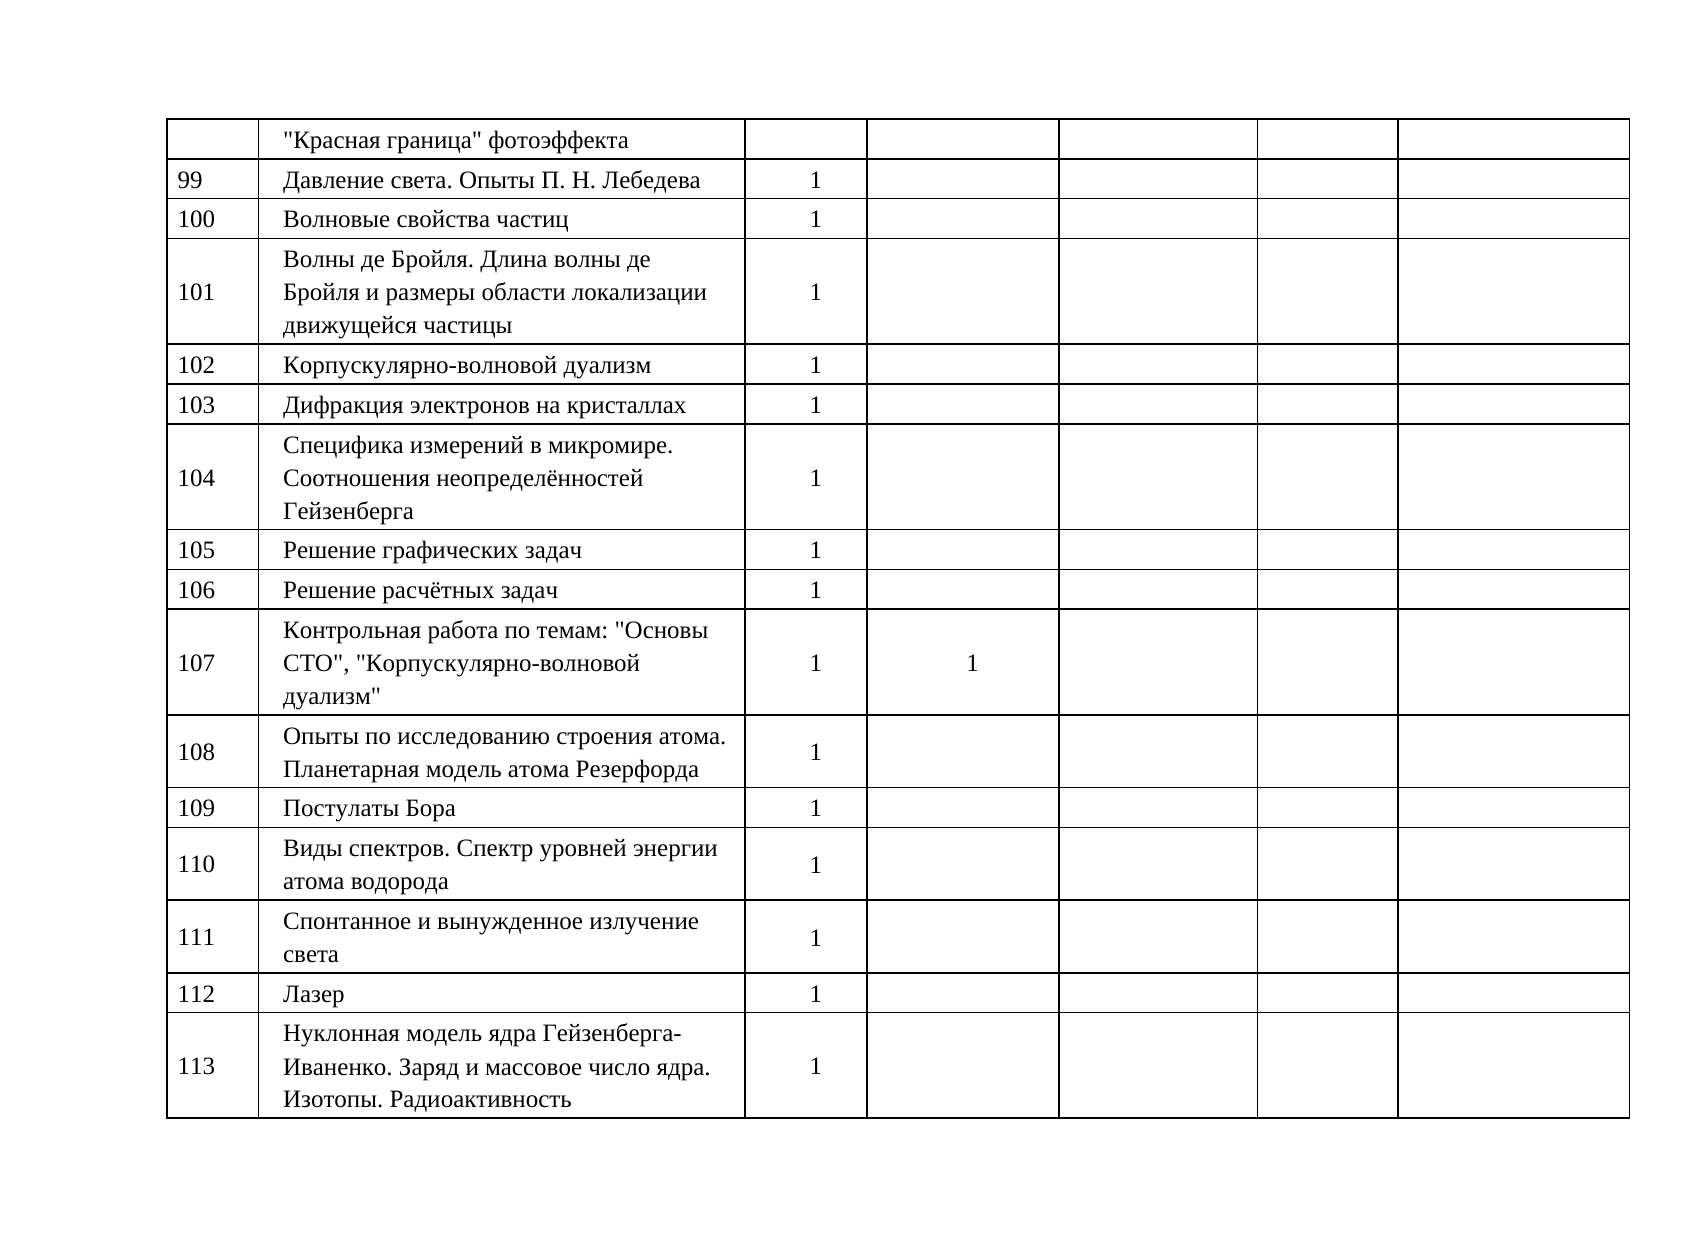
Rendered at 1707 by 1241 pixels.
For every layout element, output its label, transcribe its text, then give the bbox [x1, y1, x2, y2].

table_cell 1 [746, 570, 866, 608]
table_cell [868, 160, 1058, 198]
table_cell 1 [746, 199, 866, 237]
table_cell [1399, 120, 1629, 158]
table_cell [868, 716, 1058, 787]
table_cell Решение расчётных задач [259, 570, 744, 608]
table_cell 1 [746, 530, 866, 568]
table_cell 1 [746, 828, 866, 899]
table_cell [868, 120, 1058, 158]
table_cell [1258, 716, 1397, 787]
table_cell [1258, 345, 1397, 383]
table_cell [1258, 239, 1397, 343]
table_cell Давление света. Опыты П. Н. Лебедева [259, 160, 744, 198]
table_cell 112 [168, 974, 258, 1012]
table_cell [1258, 120, 1397, 158]
table_cell [1060, 160, 1257, 198]
table_cell [1060, 788, 1257, 826]
table_cell [746, 120, 866, 158]
table_cell [1399, 828, 1629, 899]
table_cell [1060, 828, 1257, 899]
table_cell Корпускулярно-волновой дуализм [259, 345, 744, 383]
table_cell Лазер [259, 974, 744, 1012]
table_cell [1060, 239, 1257, 343]
table_cell 108 [168, 716, 258, 787]
table_cell "Красная граница" фотоэффекта [259, 120, 744, 158]
table_cell 1 [746, 239, 866, 343]
table_cell [868, 530, 1058, 568]
table_cell [1258, 570, 1397, 608]
table_cell [1060, 199, 1257, 237]
table_cell 1 [746, 345, 866, 383]
table_cell [1258, 788, 1397, 826]
table_cell 1 [746, 716, 866, 787]
table_cell 1 [746, 901, 866, 972]
table_cell [868, 788, 1058, 826]
table_cell [1399, 974, 1629, 1012]
table_cell [1060, 716, 1257, 787]
table_cell [868, 1013, 1058, 1117]
table_cell 105 [168, 530, 258, 568]
table_cell 103 [168, 385, 258, 423]
table_cell [1258, 828, 1397, 899]
table_cell 107 [168, 610, 258, 714]
table_cell Нуклонная модель ядра Гейзенберга-Иваненко. Заряд и массовое число ядра. Изотопы. Радиоактивность [259, 1013, 744, 1117]
table_cell [1060, 530, 1257, 568]
table_cell 1 [746, 974, 866, 1012]
table_cell [868, 901, 1058, 972]
table_cell [1060, 120, 1257, 158]
table_cell [1399, 425, 1629, 529]
table_cell [868, 974, 1058, 1012]
table_cell 102 [168, 345, 258, 383]
table_cell [1399, 1013, 1629, 1117]
table_cell [1399, 345, 1629, 383]
table_cell Волны де Бройля. Длина волны де Бройля и размеры области локализации движущейся частицы [259, 239, 744, 343]
table_cell 1 [746, 160, 866, 198]
table_cell [1258, 974, 1397, 1012]
table_cell [1060, 425, 1257, 529]
table_cell [1399, 239, 1629, 343]
table_cell 1 [746, 385, 866, 423]
table_cell [1399, 160, 1629, 198]
table_cell 111 [168, 901, 258, 972]
table_cell [1060, 610, 1257, 714]
table_cell [1060, 1013, 1257, 1117]
table_cell [1060, 901, 1257, 972]
table_cell Опыты по исследованию строения атома. Планетарная модель атома Резерфорда [259, 716, 744, 787]
table_cell [1399, 530, 1629, 568]
table_cell [1258, 530, 1397, 568]
table_cell Дифракция электронов на кристаллах [259, 385, 744, 423]
table_cell [868, 199, 1058, 237]
table_cell 101 [168, 239, 258, 343]
table_cell 100 [168, 199, 258, 237]
table_cell 113 [168, 1013, 258, 1117]
table_cell Спонтанное и вынужденное излучение света [259, 901, 744, 972]
table_cell [1399, 199, 1629, 237]
table_cell 99 [168, 160, 258, 198]
table_cell [1258, 385, 1397, 423]
table_cell 109 [168, 788, 258, 826]
table_cell [1399, 716, 1629, 787]
table_cell [1060, 570, 1257, 608]
table_cell [1399, 901, 1629, 972]
table_cell Волновые свойства частиц [259, 199, 744, 237]
table_cell [1399, 385, 1629, 423]
table_cell [1060, 974, 1257, 1012]
table_cell 106 [168, 570, 258, 608]
table_cell Виды спектров. Спектр уровней энергии атома водорода [259, 828, 744, 899]
table_cell 1 [746, 610, 866, 714]
table_cell [1060, 345, 1257, 383]
table_cell [1258, 1013, 1397, 1117]
table_cell [868, 425, 1058, 529]
table_cell [1258, 610, 1397, 714]
table_cell [1258, 160, 1397, 198]
table_cell [1060, 385, 1257, 423]
table_cell [168, 120, 258, 158]
table_cell 110 [168, 828, 258, 899]
table_cell [1399, 788, 1629, 826]
table_cell [868, 239, 1058, 343]
table_cell [1258, 425, 1397, 529]
table_cell 104 [168, 425, 258, 529]
table_cell [1258, 199, 1397, 237]
table_cell [1399, 610, 1629, 714]
table_cell [1258, 901, 1397, 972]
table_cell [868, 385, 1058, 423]
table_cell Контрольная работа по темам: "Основы СТО", "Корпускулярно-волновой дуализм" [259, 610, 744, 714]
table_cell [868, 345, 1058, 383]
table_cell [1399, 570, 1629, 608]
table_cell Постулаты Бора [259, 788, 744, 826]
table_cell Решение графических задач [259, 530, 744, 568]
table_cell 1 [746, 788, 866, 826]
table_cell 1 [868, 610, 1058, 714]
table_cell 1 [746, 1013, 866, 1117]
table_cell Специфика измерений в микромире. Соотношения неопределённостей Гейзенберга [259, 425, 744, 529]
table_cell [868, 570, 1058, 608]
table_cell [868, 828, 1058, 899]
table_cell 1 [746, 425, 866, 529]
